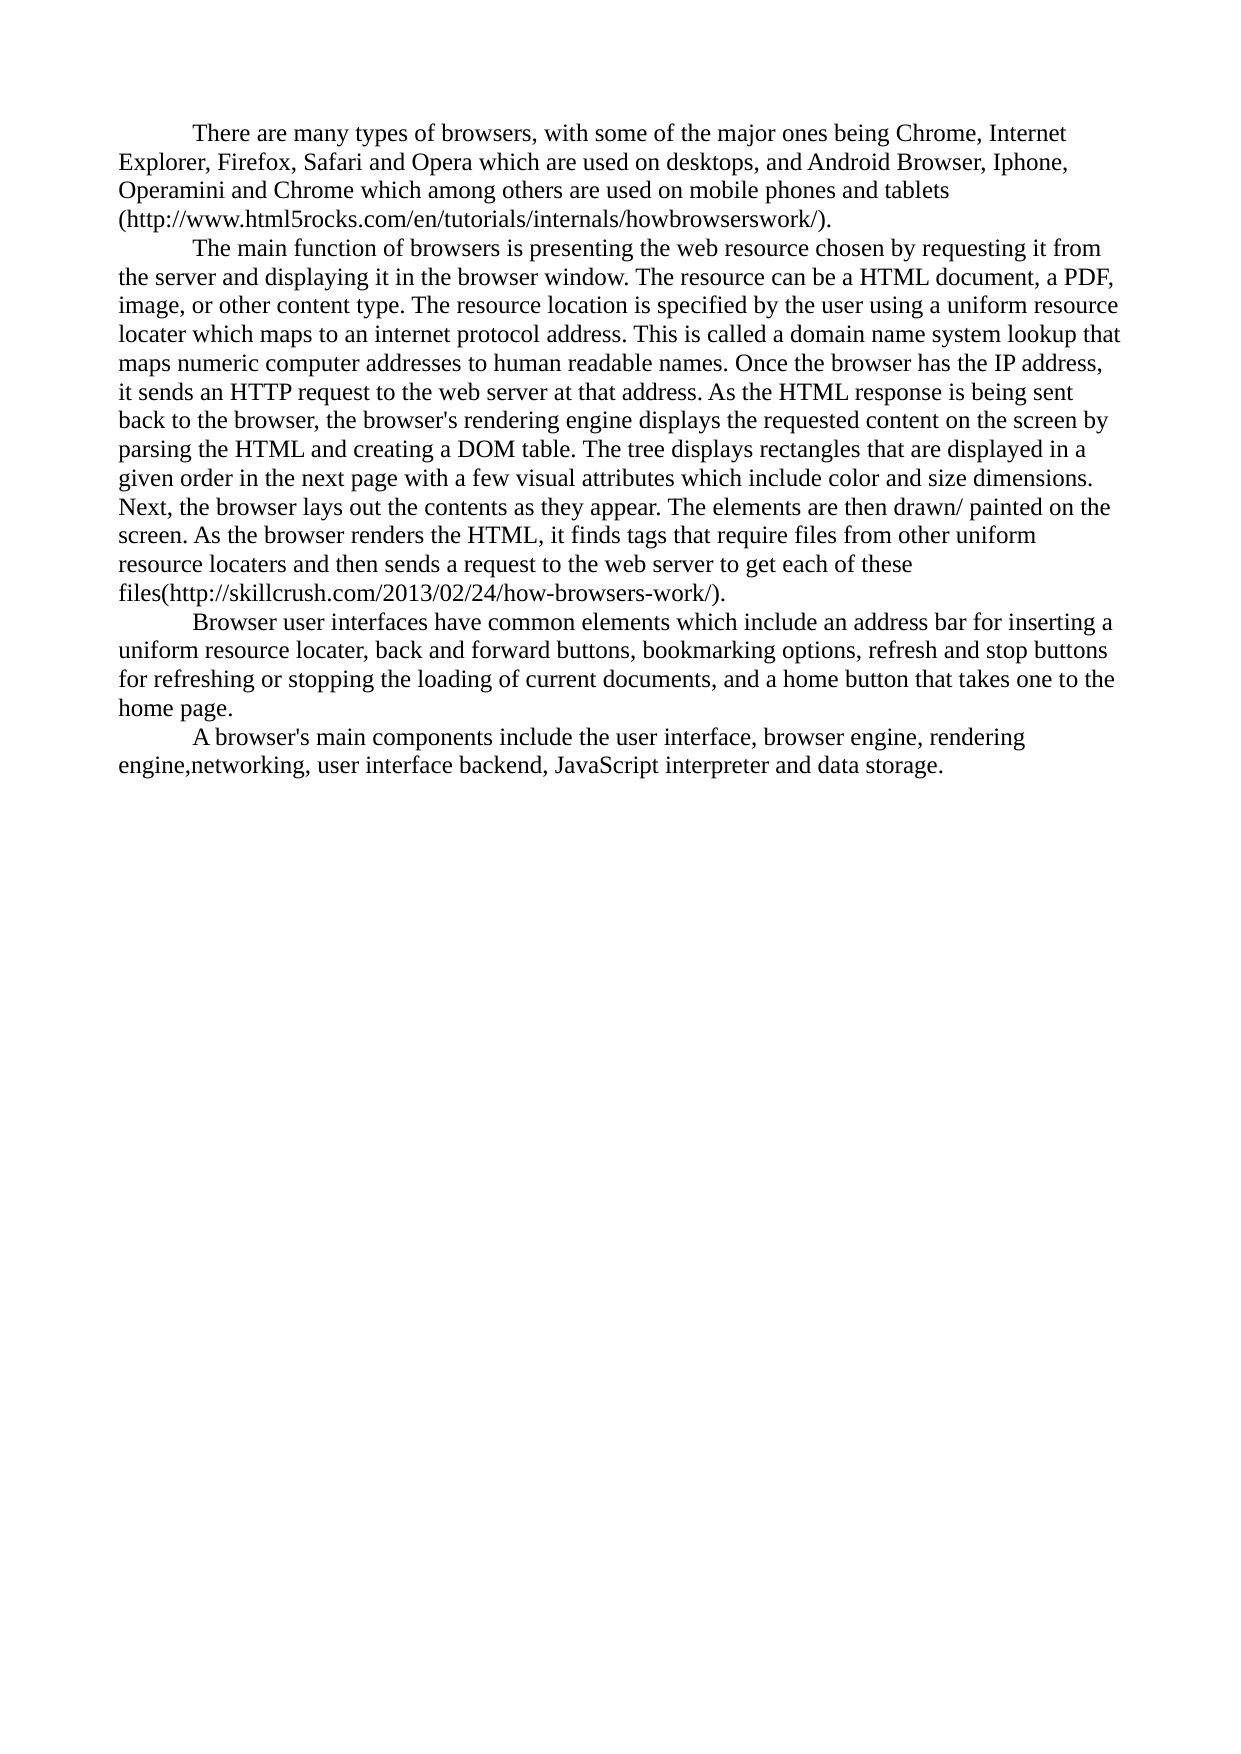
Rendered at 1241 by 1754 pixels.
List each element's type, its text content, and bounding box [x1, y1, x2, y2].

text There are many types of browsers, with some of the major ones being Chrome, Internet Explorer, Firefox, Safari and Opera which are used on desktops, and Android Browser, Iphone, Operamini and Chrome which among others are used on mobile phones and tablets (http://www.html5rocks.com/en/tutorials/internals/howbrowserswork/). [118, 118, 1122, 233]
text The main function of browsers is presenting the web resource chosen by requesting it from the server and displaying it in the browser window. The resource can be a HTML document, a PDF, image, or other content type. The resource location is specified by the user using a uniform resource locater which maps to an internet protocol address. This is called a domain name system lookup that maps numeric computer addresses to human readable names. Once the browser has the IP address, it sends an HTTP request to the web server at that address. As the HTML response is being sent back to the browser, the browser's rendering engine displays the requested content on the screen by parsing the HTML and creating a DOM table. The tree displays rectangles that are displayed in a given order in the next page with a few visual attributes which include color and size dimensions. Next, the browser lays out the contents as they appear. The elements are then drawn/ painted on the screen. As the browser renders the HTML, it finds tags that require files from other uniform resource locaters and then sends a request to the web server to get each of these files(http://skillcrush.com/2013/02/24/how-browsers-work/). [118, 233, 1122, 607]
text Browser user interfaces have common elements which include an address bar for inserting a uniform resource locater, back and forward buttons, bookmarking options, refresh and stop buttons for refreshing or stopping the loading of current documents, and a home button that takes one to the home page. [118, 607, 1122, 722]
text A browser's main components include the user interface, browser engine, rendering engine,networking, user interface backend, JavaScript interpreter and data storage. [118, 722, 1122, 779]
